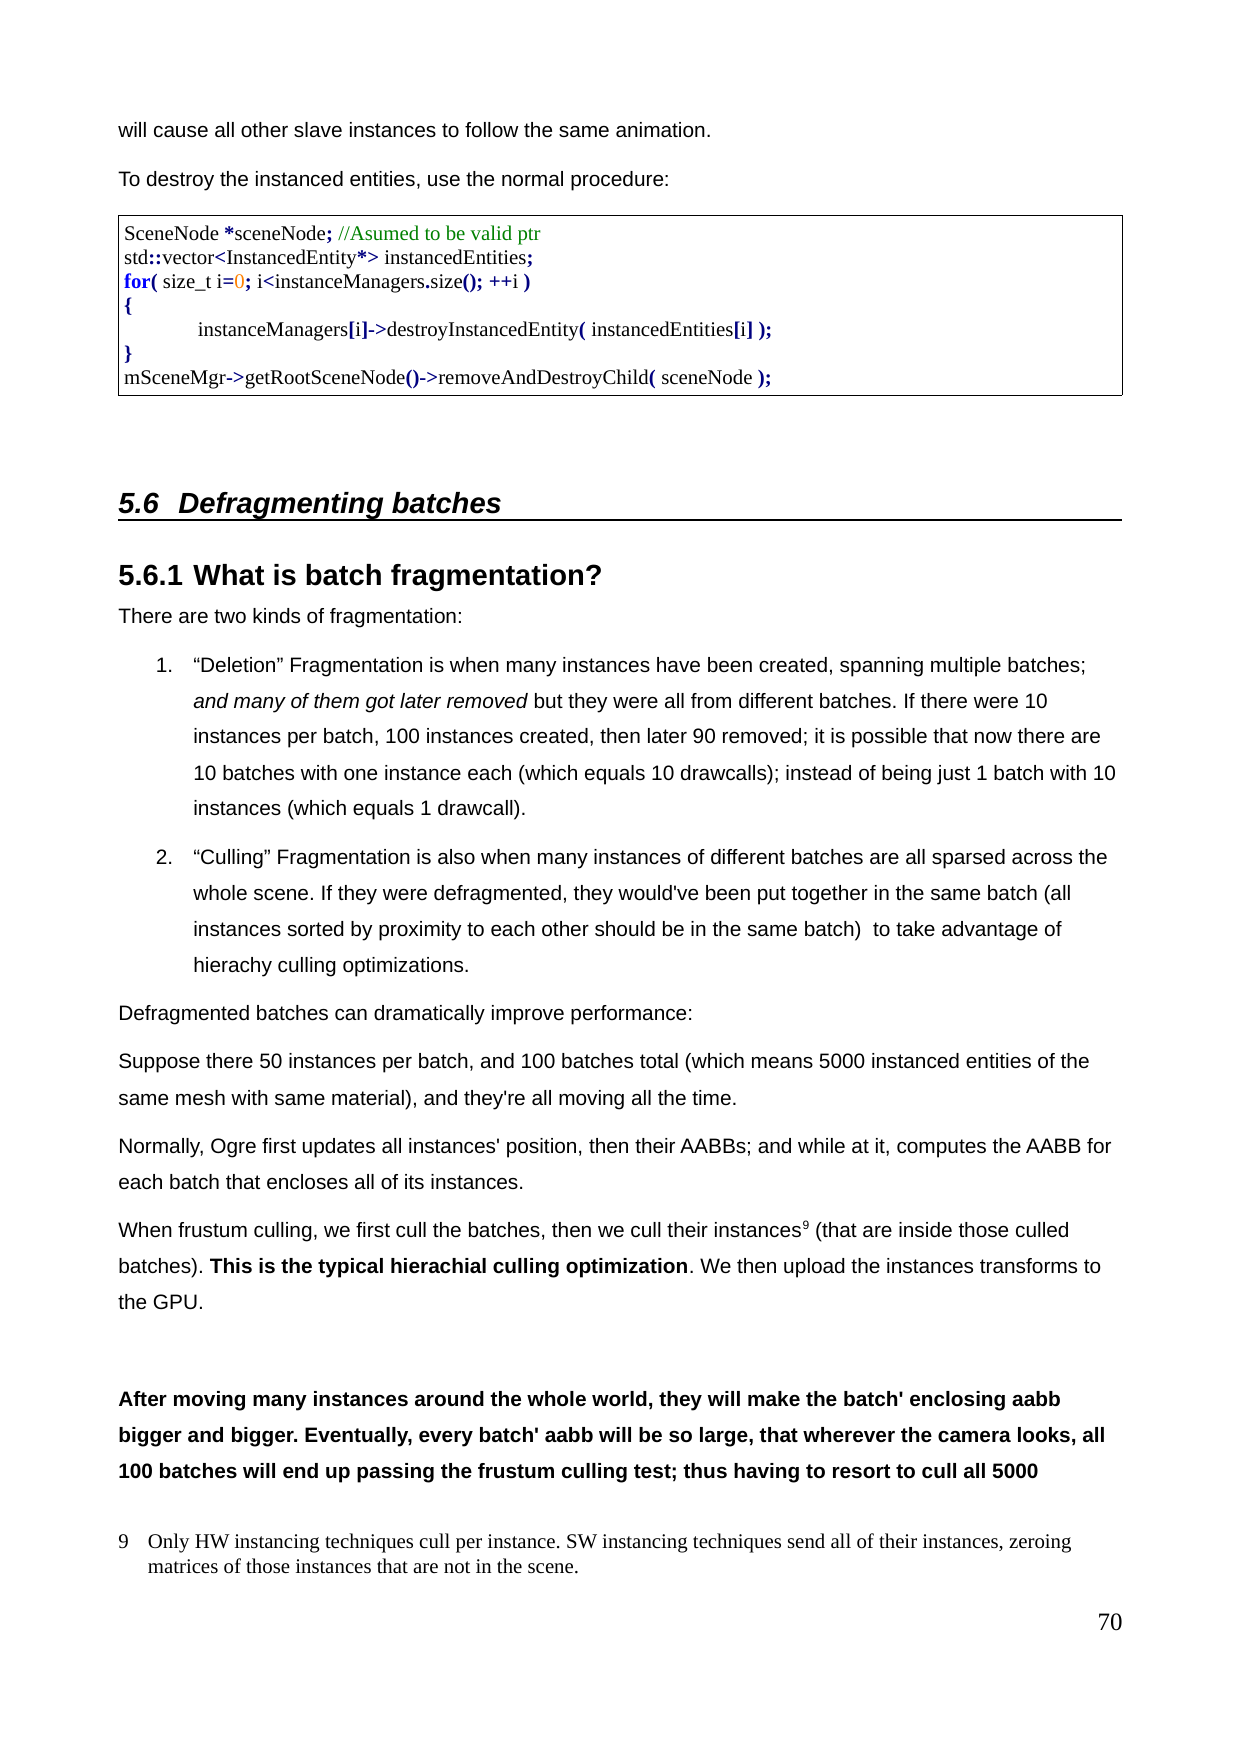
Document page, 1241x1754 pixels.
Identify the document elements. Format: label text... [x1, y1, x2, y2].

subtitle Defragmenting batches [118, 486, 1122, 519]
text Suppose there 50 instances per batch, and 100 batches total (which means 5000 instanced entities of the same mesh with same material), and they're all moving all the time. [118, 1049, 1122, 1109]
list “Culling” Fragmentation is also when many instances of different batches are all sparsed across the whole scene. If they were defragmented, they would've been put together in the same batch (all instances sorted by proximity to each other should be in the same batch) to take advantage of hierachy culling optimizations. [156, 845, 1122, 976]
text After moving many instances around the whole world, they will make the batch' enclosing aabb bigger and bigger. Eventually, every batch' aabb will be so large, that wherever the camera looks, all 100 batches will end up passing the frustum culling test; thus having to resort to cull all 5000 [118, 1387, 1122, 1483]
text When frustum culling, we first cull the batches, then we cull their instances (that are inside those culled batches). This is the typical hierachial culling optimization. We then upload the instances transforms to the GPU. [118, 1218, 1122, 1314]
list “Deletion” Fragmentation is when many instances have been created, spanning multiple batches; and many of them got later removed but they were all from different batches. If there were 10 instances per batch, 100 instances created, then later 90 removed; it is possible that now there are 10 batches with one instance each (which equals 10 drawcalls); instead of being just 1 batch with 10 instances (which equals 1 drawcall). [156, 652, 1122, 820]
text Defragmented batches can dramatically improve performance: [118, 1001, 1122, 1025]
text There are two kinds of fragmentation: [118, 604, 1122, 628]
text Only HW instancing techniques cull per instance. SW instancing techniques send all of their instances, zeroing matrices of those instances that are not in the scene. [118, 1529, 1122, 1578]
table_header SceneNode *sceneNode; //Asumed to be valid ptr std::vector<InstancedEntity*> instancedEntities; for( size_t i=0; i<instanceManagers.size(); ++i ) { instanceManagers[i]->destroyInstancedEntity( instancedEntities[i] ); } mSceneMgr->getRootSceneNode()->removeAndDestroyChild( sceneNode ); [119, 216, 1122, 395]
text Normally, Ogre first updates all instances' position, then their AABBs; and while at it, computes the AABB for each batch that encloses all of its instances. [118, 1134, 1122, 1194]
text To destroy the instanced entities, use the normal procedure: [118, 167, 1122, 191]
text will cause all other slave instances to follow the same animation. [118, 118, 1122, 142]
subtitle What is batch fragmentation? [118, 558, 1122, 592]
